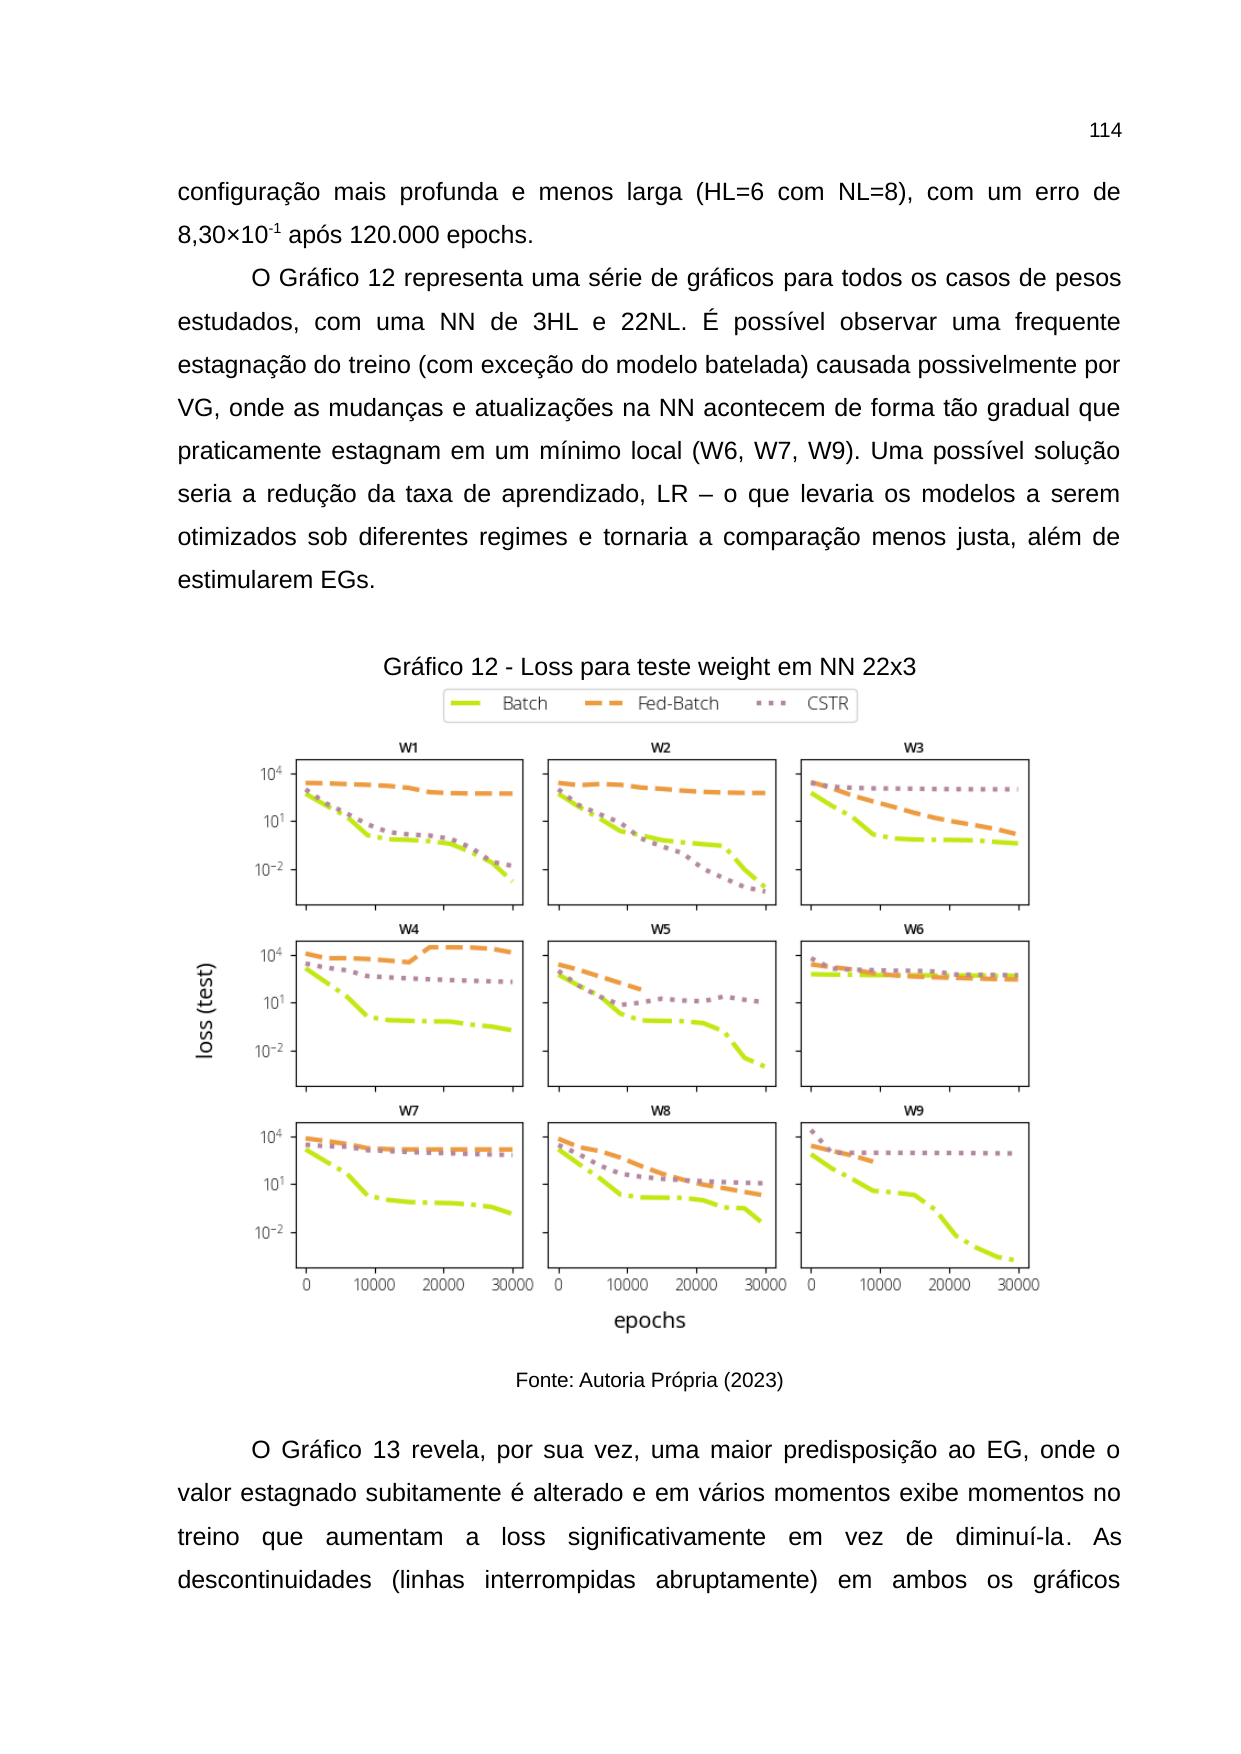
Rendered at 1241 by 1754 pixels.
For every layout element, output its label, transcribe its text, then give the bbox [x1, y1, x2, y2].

text Fonte: Autoria Própria (2023) [177, 1368, 1122, 1392]
text configuração mais profunda e menos larga (HL=6 com NL=8), com um erro de 8,30×10-1 após 120.000 epochs. [177, 177, 1122, 249]
text O Gráfico 12 representa uma série de gráficos para todos os casos de pesos estudados, com uma NN de 3HL e 22NL. É possível observar uma frequente estagnação do treino (com exceção do modelo batelada) causada possivelmente por VG, onde as mudanças e atualizações na NN acontecem de forma tão gradual que praticamente estagnam em um mínimo local (W6, W7, W9). Uma possível solução seria a redução da taxa de aprendizado, LR – o que levaria os modelos a serem otimizados sob diferentes regimes e tornaria a comparação menos justa, além de estimularem EGs. [177, 263, 1122, 594]
text O Gráfico 13 revela, por sua vez, uma maior predisposição ao EG, onde o valor estagnado subitamente é alterado e em vários momentos exibe momentos no treino que aumentam a loss significativamente em vez de diminuí-la. As descontinuidades (linhas interrompidas abruptamente) em ambos os gráficos [177, 1435, 1122, 1593]
text Gráfico 12 - Loss para teste weight em NN 22x3 [177, 651, 1122, 680]
picture [177, 680, 1123, 1340]
